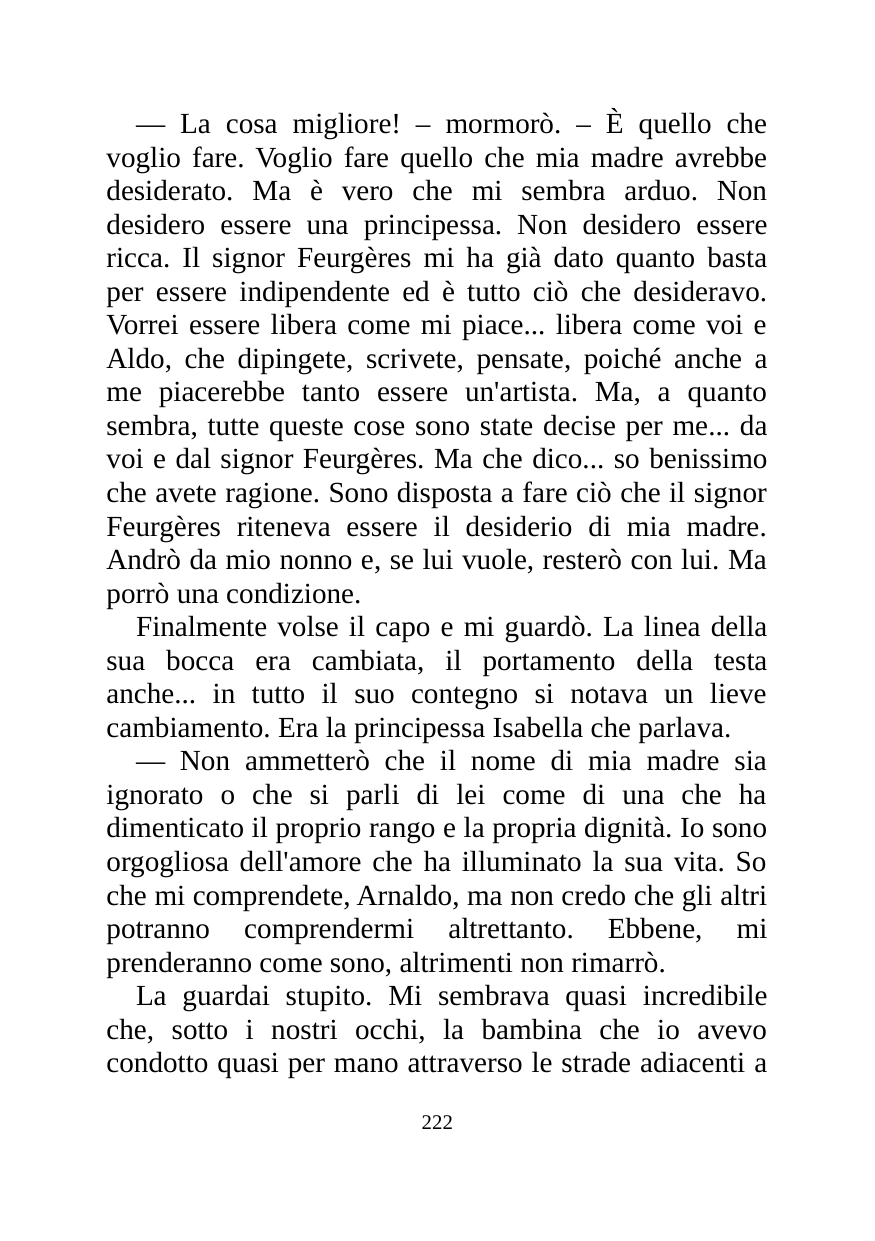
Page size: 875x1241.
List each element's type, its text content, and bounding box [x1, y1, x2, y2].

text — La cosa migliore! – mormorò. – È quello che voglio fare. Voglio fare quello che mia madre avrebbe desiderato. Ma è vero che mi sembra arduo. Non desidero essere una principessa. Non desidero essere ricca. Il signor Feurgères mi ha già dato quanto basta per essere indipendente ed è tutto ciò che desideravo. Vorrei essere libera come mi piace... libera come voi e Aldo, che dipingete, scrivete, pensate, poiché anche a me piacerebbe tanto essere un'artista. Ma, a quanto sembra, tutte queste cose sono state decise per me... da voi e dal signor Feurgères. Ma che dico... so benissimo che avete ragione. Sono disposta a fare ciò che il signor Feurgères riteneva essere il desiderio di mia madre. Andrò da mio nonno e, se lui vuole, resterò con lui. Ma porrò una condizione. [106, 106, 768, 609]
text Finalmente volse il capo e mi guardò. La linea della sua bocca era cambiata, il portamento della testa anche... in tutto il suo contegno si notava un lieve cambiamento. Era la principessa Isabella che parlava. [106, 609, 768, 743]
text La guardai stupito. Mi sembrava quasi incredibile che, sotto i nostri occhi, la bambina che io avevo condotto quasi per mano attraverso le strade adiacenti a [106, 978, 768, 1079]
text — Non ammetterò che il nome di mia madre sia ignorato o che si parli di lei come di una che ha dimenticato il proprio rango e la propria dignità. Io sono orgogliosa dell'amore che ha illuminato la sua vita. So che mi comprendete, Arnaldo, ma non credo che gli altri potranno comprendermi altrettanto. Ebbene, mi prenderanno come sono, altrimenti non rimarrò. [106, 743, 768, 978]
